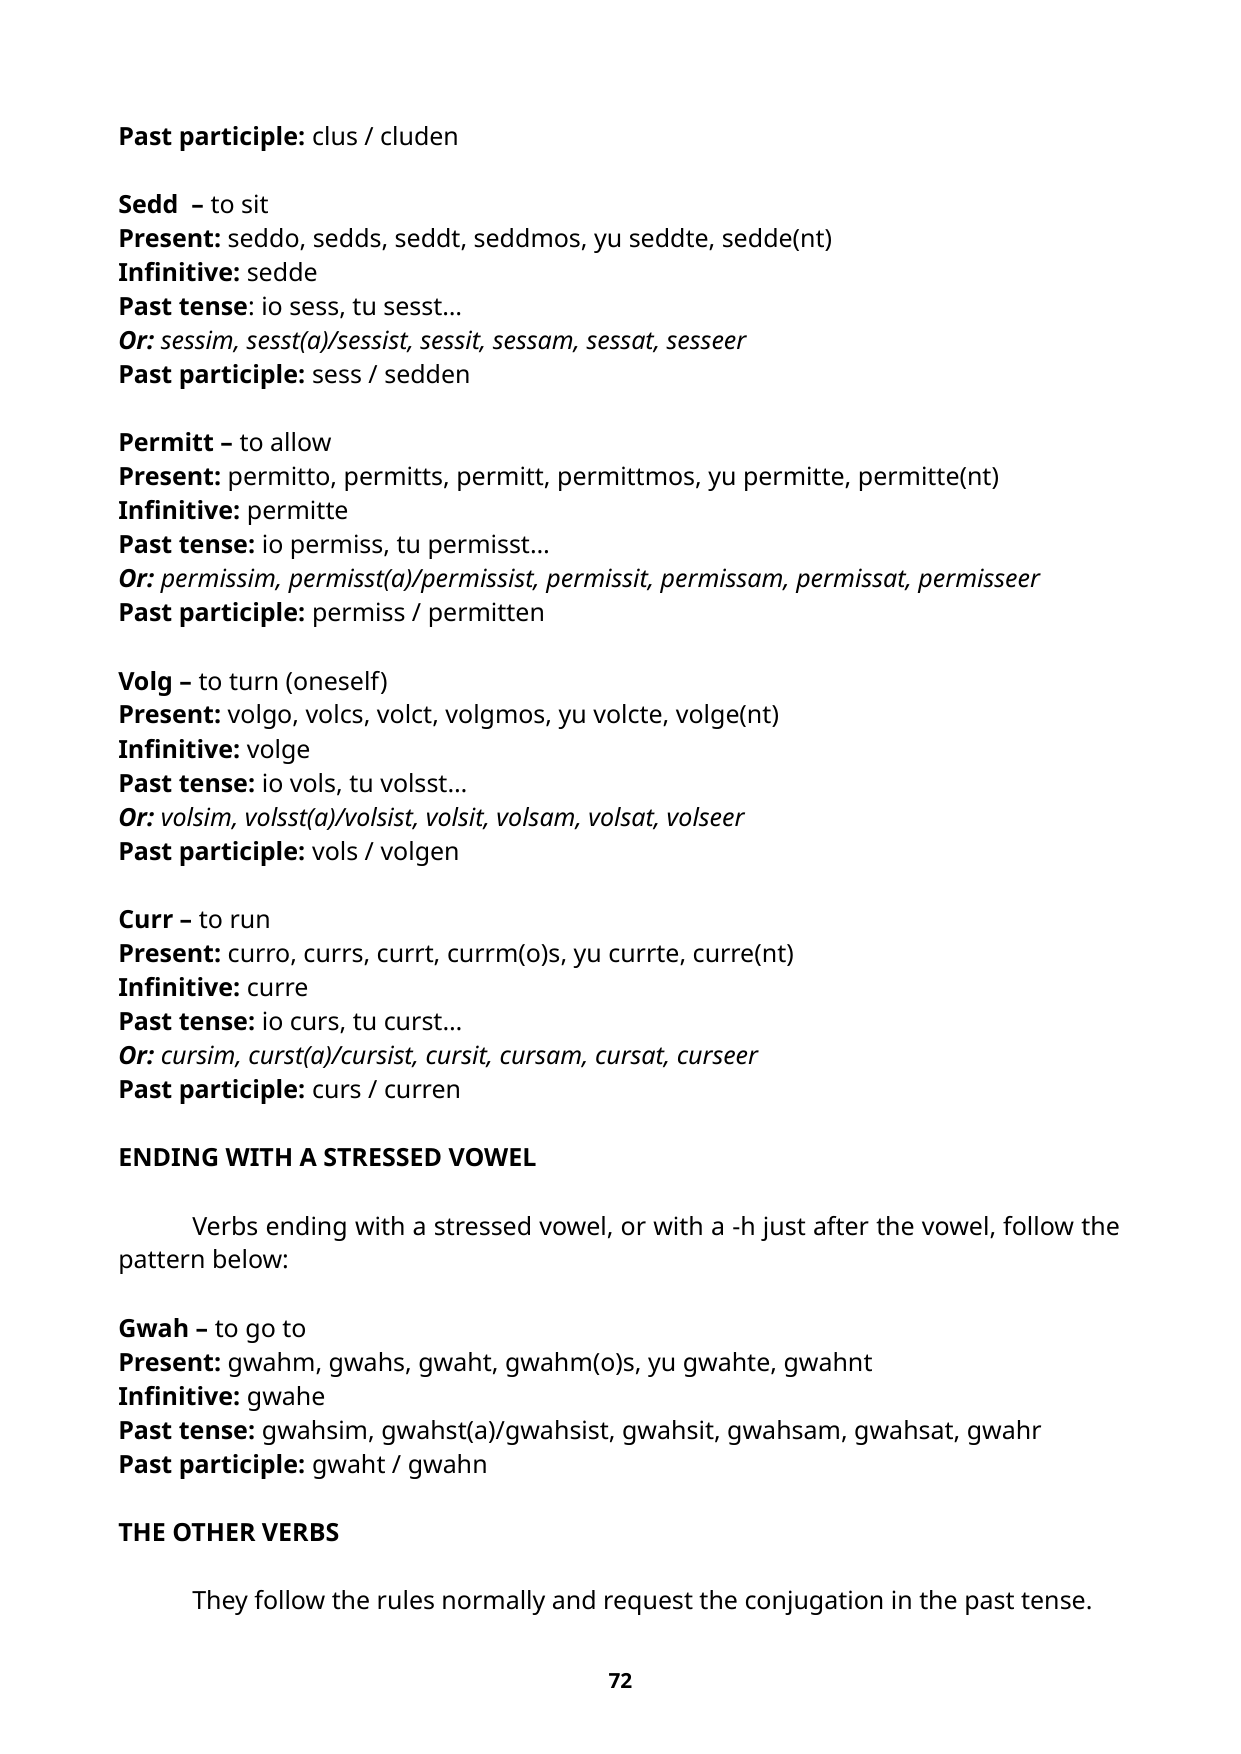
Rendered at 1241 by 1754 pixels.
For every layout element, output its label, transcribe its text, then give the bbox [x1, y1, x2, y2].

text Present: volgo, volcs, volct, volgmos, yu volcte, volge(nt) [118, 697, 1122, 731]
text Or: cursim, curst(a)/cursist, cursit, cursam, cursat, curseer [118, 1038, 1122, 1072]
text Past tense: gwahsim, gwahst(a)/gwahsist, gwahsit, gwahsam, gwahsat, gwahr [118, 1412, 1122, 1447]
text Infinitive: volge [118, 731, 1122, 765]
text Past participle: curs / curren [118, 1072, 1122, 1106]
text Past tense: io vols, tu volsst… [118, 765, 1122, 799]
text Past participle: vols / volgen [118, 833, 1122, 867]
text Past tense: io curs, tu curst… [118, 1004, 1122, 1038]
text Permitt – to allow [118, 425, 1122, 459]
text Past participle: sess / sedden [118, 357, 1122, 391]
text Sedd – to sit [118, 186, 1122, 220]
text Present: permitto, permitts, permitt, permittmos, yu permitte, permitte(nt) [118, 459, 1122, 493]
text Infinitive: gwahe [118, 1378, 1122, 1412]
text Infinitive: sedde [118, 254, 1122, 288]
subtitle ENDING WITH A STRESSED VOWEL [118, 1140, 1122, 1174]
text Or: volsim, volsst(a)/volsist, volsit, volsam, volsat, volseer [118, 799, 1122, 833]
text Present: seddo, sedds, seddt, seddmos, yu seddte, sedde(nt) [118, 220, 1122, 254]
text Volg – to turn (oneself) [118, 663, 1122, 697]
text Gwah – to go to [118, 1310, 1122, 1344]
text Present: curro, currs, currt, currm(o)s, yu currte, curre(nt) [118, 936, 1122, 970]
text Or: sessim, sesst(a)/sessist, sessit, sessam, sessat, sesseer [118, 322, 1122, 357]
text They follow the rules normally and request the conjugation in the past tense. [118, 1583, 1122, 1617]
text Past participle: clus / cluden [118, 118, 1122, 152]
text Or: permissim, permisst(a)/permissist, permissit, permissam, permissat, permisseer [118, 561, 1122, 595]
text Infinitive: curre [118, 970, 1122, 1004]
text Past tense: io sess, tu sesst… [118, 288, 1122, 322]
text Present: gwahm, gwahs, gwaht, gwahm(o)s, yu gwahte, gwahnt [118, 1344, 1122, 1378]
text Past participle: gwaht / gwahn [118, 1447, 1122, 1481]
text Infinitive: permitte [118, 493, 1122, 527]
text Past participle: permiss / permitten [118, 595, 1122, 629]
subtitle THE OTHER VERBS [118, 1515, 1122, 1549]
text Curr – to run [118, 902, 1122, 936]
text Verbs ending with a stressed vowel, or with a -h just after the vowel, follow the pattern below: [118, 1208, 1122, 1276]
text Past tense: io permiss, tu permisst… [118, 527, 1122, 561]
